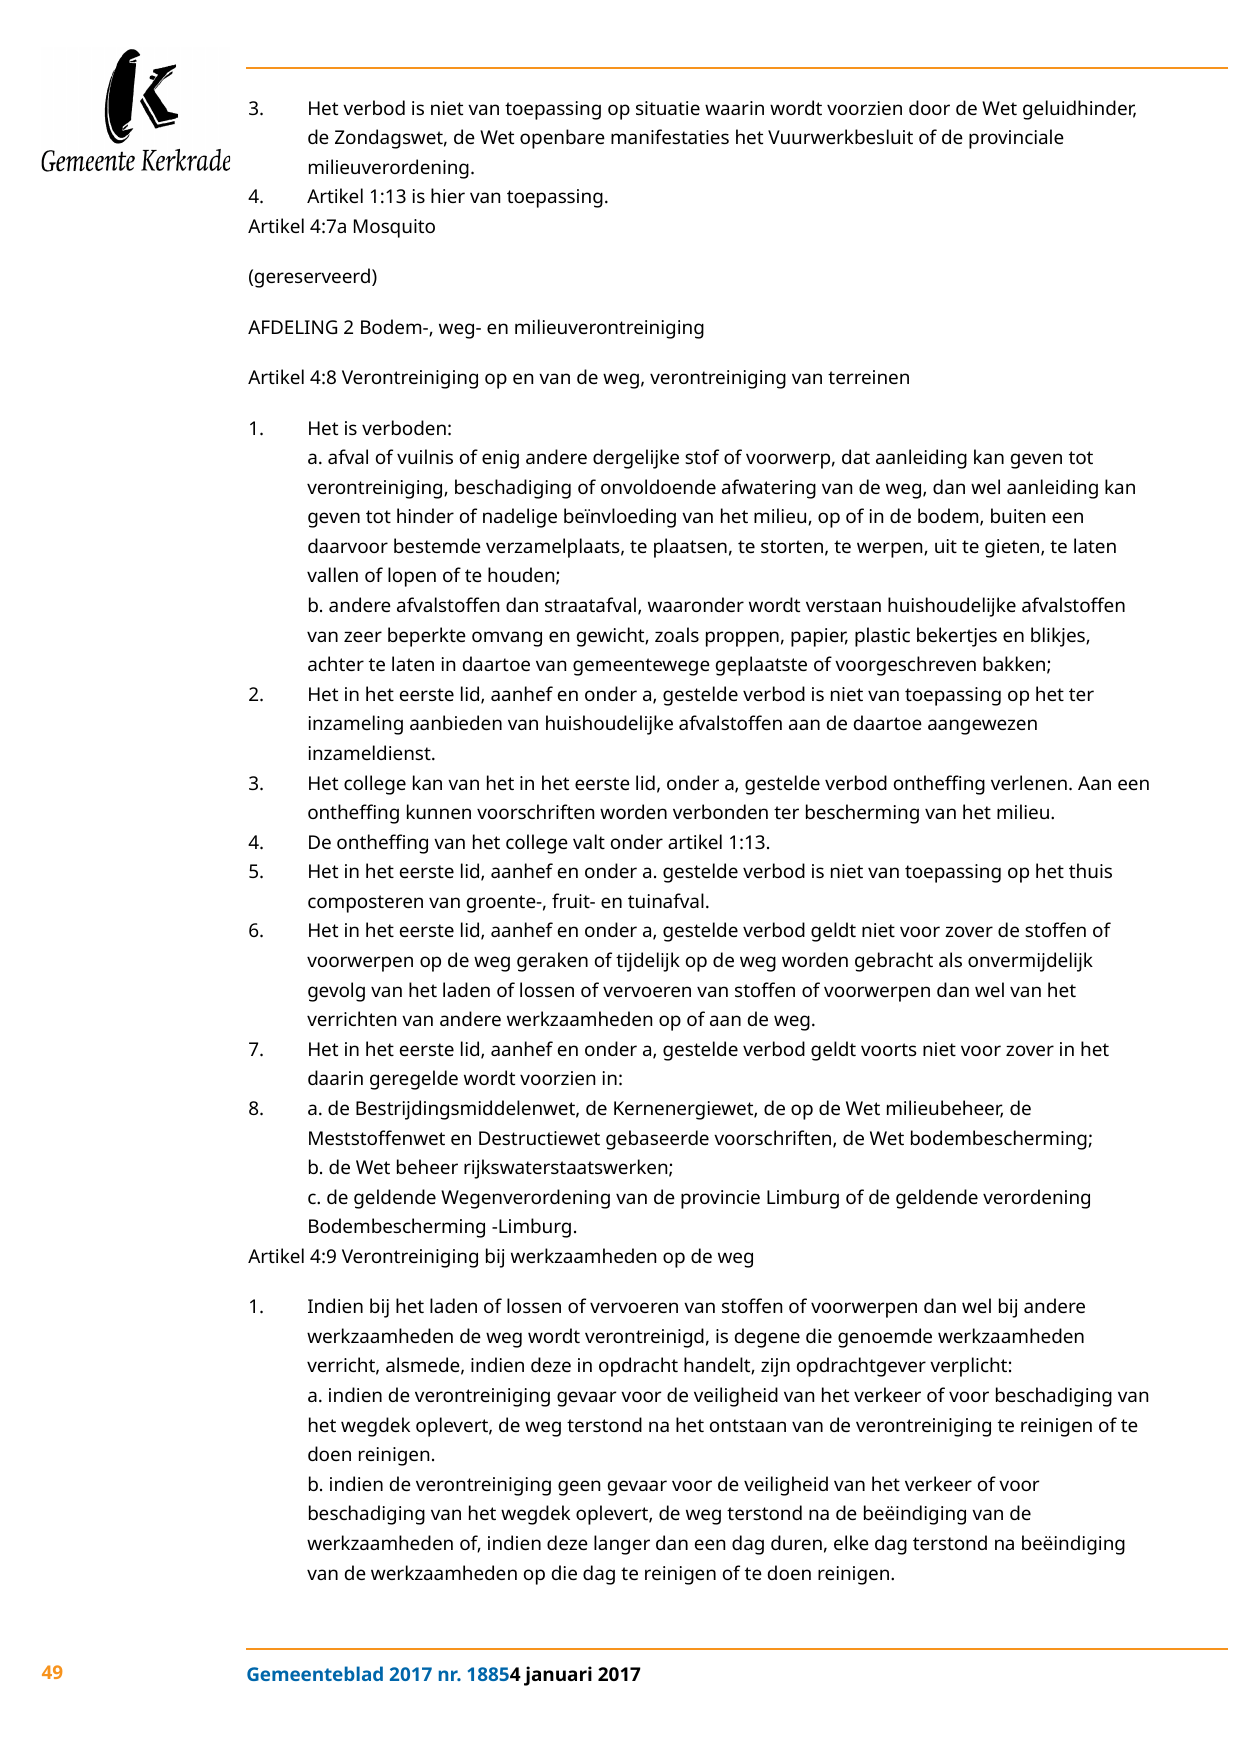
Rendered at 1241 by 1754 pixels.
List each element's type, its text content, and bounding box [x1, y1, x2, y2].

list Indien bij het laden of lossen of vervoeren van stoffen of voorwerpen dan wel bij andere werkzaamheden de weg wordt verontreinigd, is degene die genoemde werkzaamheden verricht, alsmede, indien deze in opdracht handelt, zijn opdrachtgever verplicht: [248, 1293, 1152, 1378]
list Het in het eerste lid, aanhef en onder a, gestelde verbod is niet van toepassing op het ter inzameling aanbieden van huishoudelijke afvalstoffen aan de daartoe aangewezen inzameldienst. [248, 681, 1152, 766]
list b. andere afvalstoffen dan straatafval, waaronder wordt verstaan huishoudelijke afvalstoffen van zeer beperkte omvang en gewicht, zoals proppen, papier, plastic bekertjes en blikjes, achter te laten in daartoe van gemeentewege geplaatste of voorgeschreven bakken; [248, 592, 1152, 677]
list Het is verboden: [248, 415, 1152, 441]
list Het verbod is niet van toepassing op situatie waarin wordt voorzien door de Wet geluidhinder, de Zondagswet, de Wet openbare manifestaties het Vuurwerkbesluit of de provinciale milieuverordening. [248, 95, 1152, 180]
list De ontheffing van het college valt onder artikel 1:13. [248, 829, 1152, 855]
list Het in het eerste lid, aanhef en onder a, gestelde verbod geldt niet voor zover de stoffen of voorwerpen op de weg geraken of tijdelijk op de weg worden gebracht als onvermijdelijk gevolg van het laden of lossen of vervoeren van stoffen of voorwerpen dan wel van het verrichten van andere werkzaamheden op of aan de weg. [248, 918, 1152, 1032]
list a. de Bestrijdingsmiddelenwet, de Kernenergiewet, de op de Wet milieubeheer, de Meststoffenwet en Destructiewet gebaseerde voorschriften, de Wet bodembescherming; [248, 1095, 1152, 1151]
list a. indien de verontreiniging gevaar voor de veiligheid van het verkeer of voor beschadiging van het wegdek oplevert, de weg terstond na het ontstaan van de verontreiniging te reinigen of te doen reinigen. [248, 1382, 1152, 1467]
list b. indien de verontreiniging geen gevaar voor de veiligheid van het verkeer of voor beschadiging van het wegdek oplevert, de weg terstond na de beëindiging van de werkzaamheden of, indien deze langer dan een dag duren, elke dag terstond na beëindiging van de werkzaamheden op die dag te reinigen of te doen reinigen. [248, 1471, 1152, 1586]
text AFDELING 2 Bodem-, weg- en milieuverontreiniging [248, 314, 1152, 340]
list Het in het eerste lid, aanhef en onder a, gestelde verbod geldt voorts niet voor zover in het daarin geregelde wordt voorzien in: [248, 1036, 1152, 1091]
list c. de geldende Wegenverordening van de provincie Limburg of de geldende verordening Bodembescherming -Limburg. [248, 1184, 1152, 1239]
text Artikel 4:8 Verontreiniging op en van de weg, verontreiniging van terreinen [248, 364, 1152, 390]
text Artikel 4:7a Mosquito [248, 213, 1152, 239]
list a. afval of vuilnis of enig andere dergelijke stof of voorwerp, dat aanleiding kan geven tot verontreiniging, beschadiging of onvoldoende afwatering van de weg, dan wel aanleiding kan geven tot hinder of nadelige beïnvloeding van het milieu, op of in de bodem, buiten een daarvoor bestemde verzamelplaats, te plaatsen, te storten, te werpen, uit te gieten, te laten vallen of lopen of te houden; [248, 444, 1152, 588]
text (gereserveerd) [248, 263, 1152, 289]
list b. de Wet beheer rijkswaterstaatswerken; [248, 1154, 1152, 1180]
picture [41, 47, 231, 172]
list Artikel 1:13 is hier van toepassing. [248, 183, 1152, 209]
text Artikel 4:9 Verontreiniging bij werkzaamheden op de weg [248, 1243, 1152, 1269]
list Het college kan van het in het eerste lid, onder a, gestelde verbod ontheffing verlenen. Aan een ontheffing kunnen voorschriften worden verbonden ter bescherming van het milieu. [248, 770, 1152, 825]
list Het in het eerste lid, aanhef en onder a. gestelde verbod is niet van toepassing op het thuis composteren van groente-, fruit- en tuinafval. [248, 858, 1152, 914]
